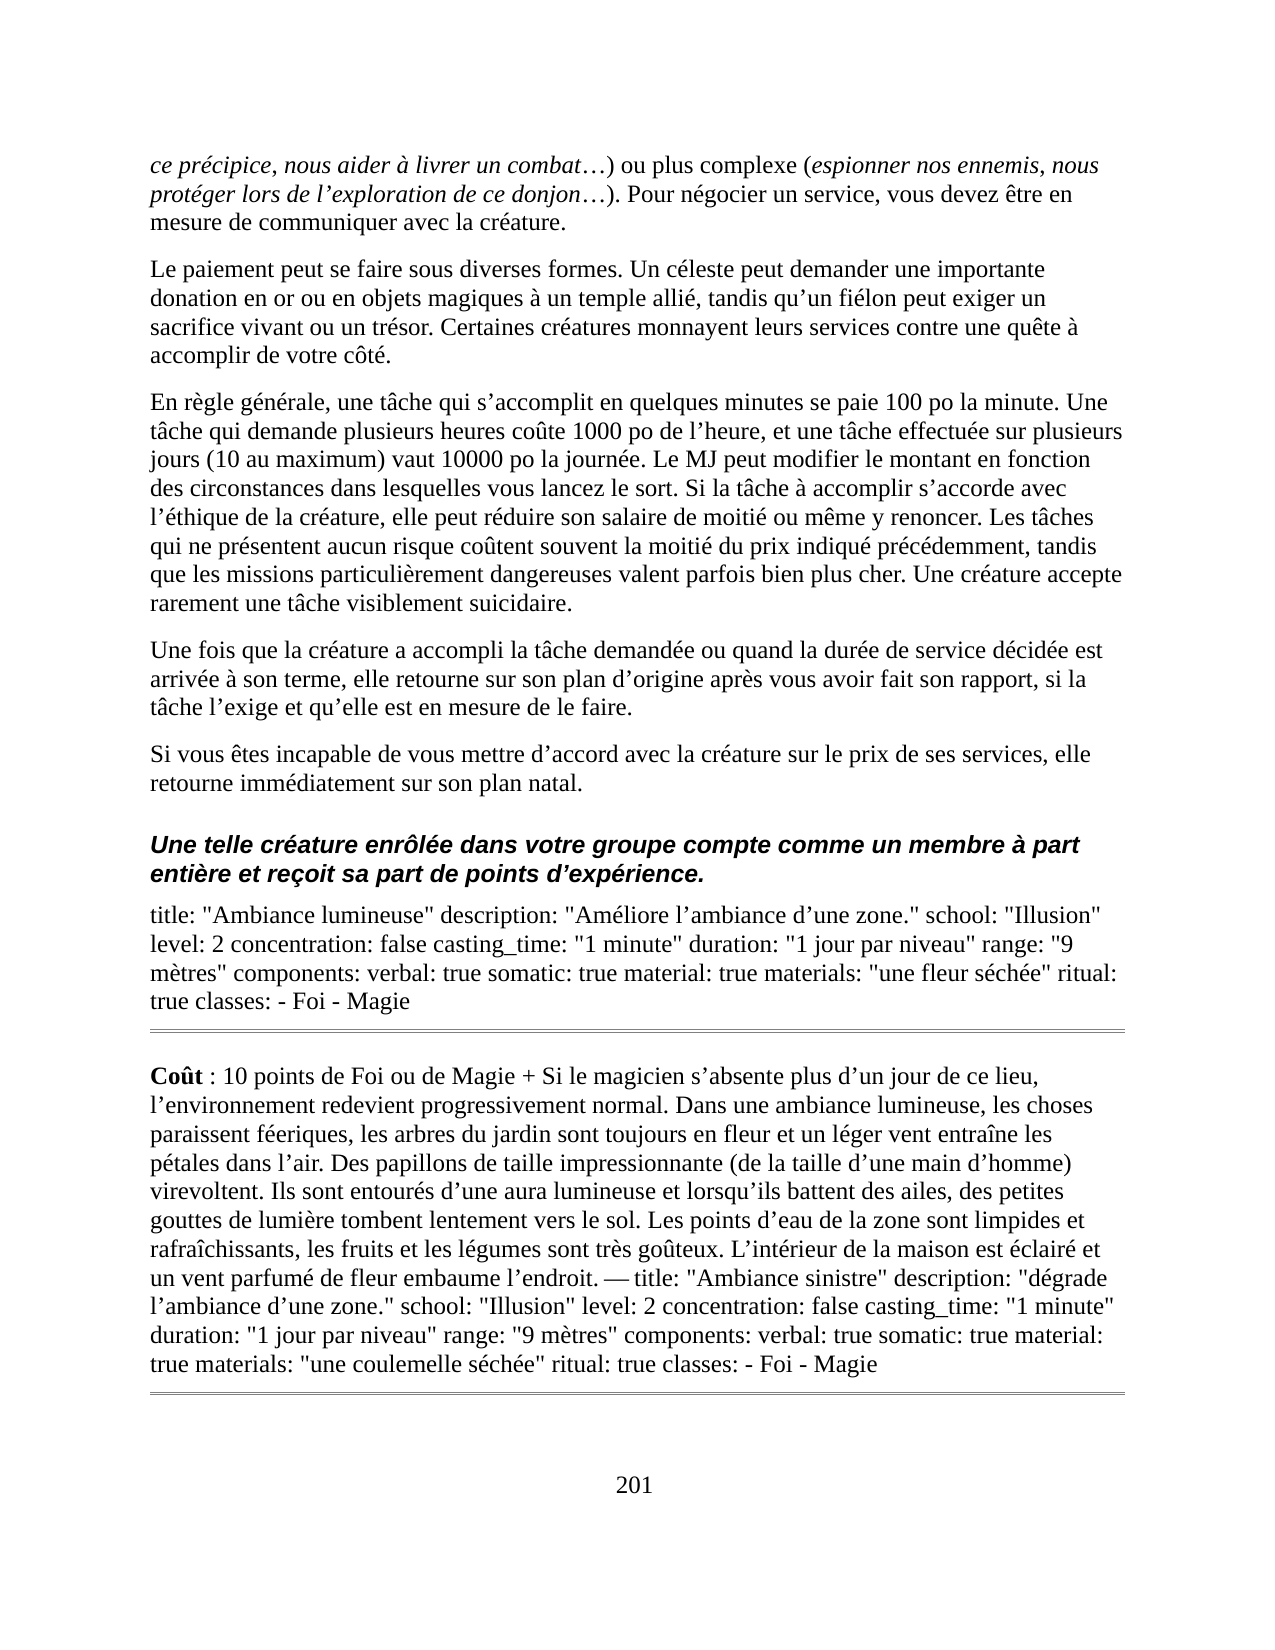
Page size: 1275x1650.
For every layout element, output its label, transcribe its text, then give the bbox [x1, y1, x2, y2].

text Le paiement peut se faire sous diverses formes. Un céleste peut demander une importante donation en or ou en objets magiques à un temple allié, tandis qu’un fiélon peut exiger un sacrifice vivant ou un trésor. Certaines créatures monnayent leurs services contre une quête à accomplir de votre côté. [150, 254, 1125, 369]
text Coût : 10 points de Foi ou de Magie + Si le magicien s’absente plus d’un jour de ce lieu, l’environnement redevient progressivement normal. Dans une ambiance lumineuse, les choses paraissent féeriques, les arbres du jardin sont toujours en fleur et un léger vent entraîne les pétales dans l’air. Des papillons de taille impressionnante (de la taille d’une main d’homme) virevoltent. Ils sont entourés d’une aura lumineuse et lorsqu’ils battent des ailes, des petites gouttes de lumière tombent lentement vers le sol. Les points d’eau de la zone sont limpides et rafraîchissants, les fruits et les légumes sont très goûteux. L’intérieur de la maison est éclairé et un vent parfumé de fleur embaume l’endroit. — title: "Ambiance sinistre" description: "dégrade l’ambiance d’une zone." school: "Illusion" level: 2 concentration: false casting_time: "1 minute" duration: "1 jour par niveau" range: "9 mètres" components: verbal: true somatic: true material: true materials: "une coulemelle séchée" ritual: true classes: - Foi - Magie [150, 1061, 1125, 1378]
text title: "Ambiance lumineuse" description: "Améliore l’ambiance d’une zone." school: "Illusion" level: 2 concentration: false casting_time: "1 minute" duration: "1 jour par niveau" range: "9 mètres" components: verbal: true somatic: true material: true materials: "une fleur séchée" ritual: true classes: - Foi - Magie [150, 900, 1125, 1015]
subtitle Une telle créature enrôlée dans votre groupe compte comme un membre à part entière et reçoit sa part de points d’expérience. [150, 831, 1125, 888]
text En règle générale, une tâche qui s’accomplit en quelques minutes se paie 100 po la minute. Une tâche qui demande plusieurs heures coûte 1000 po de l’heure, et une tâche effectuée sur plusieurs jours (10 au maximum) vaut 10000 po la journée. Le MJ peut modifier le montant en fonction des circonstances dans lesquelles vous lancez le sort. Si la tâche à accomplir s’accorde avec l’éthique de la créature, elle peut réduire son salaire de moitié ou même y renoncer. Les tâches qui ne présentent aucun risque coûtent souvent la moitié du prix indiqué précédemment, tandis que les missions particulièrement dangereuses valent parfois bien plus cher. Une créature accepte rarement une tâche visiblement suicidaire. [150, 387, 1125, 617]
text ce précipice, nous aider à livrer un combat…​) ou plus complexe (espionner nos ennemis, nous protéger lors de l’exploration de ce donjon…​). Pour négocier un service, vous devez être en mesure de communiquer avec la créature. [150, 150, 1125, 236]
text Une fois que la créature a accompli la tâche demandée ou quand la durée de service décidée est arrivée à son terme, elle retourne sur son plan d’origine après vous avoir fait son rapport, si la tâche l’exige et qu’elle est en mesure de le faire. [150, 635, 1125, 721]
text Si vous êtes incapable de vous mettre d’accord avec la créature sur le prix de ses services, elle retourne immédiatement sur son plan natal. [150, 739, 1125, 797]
